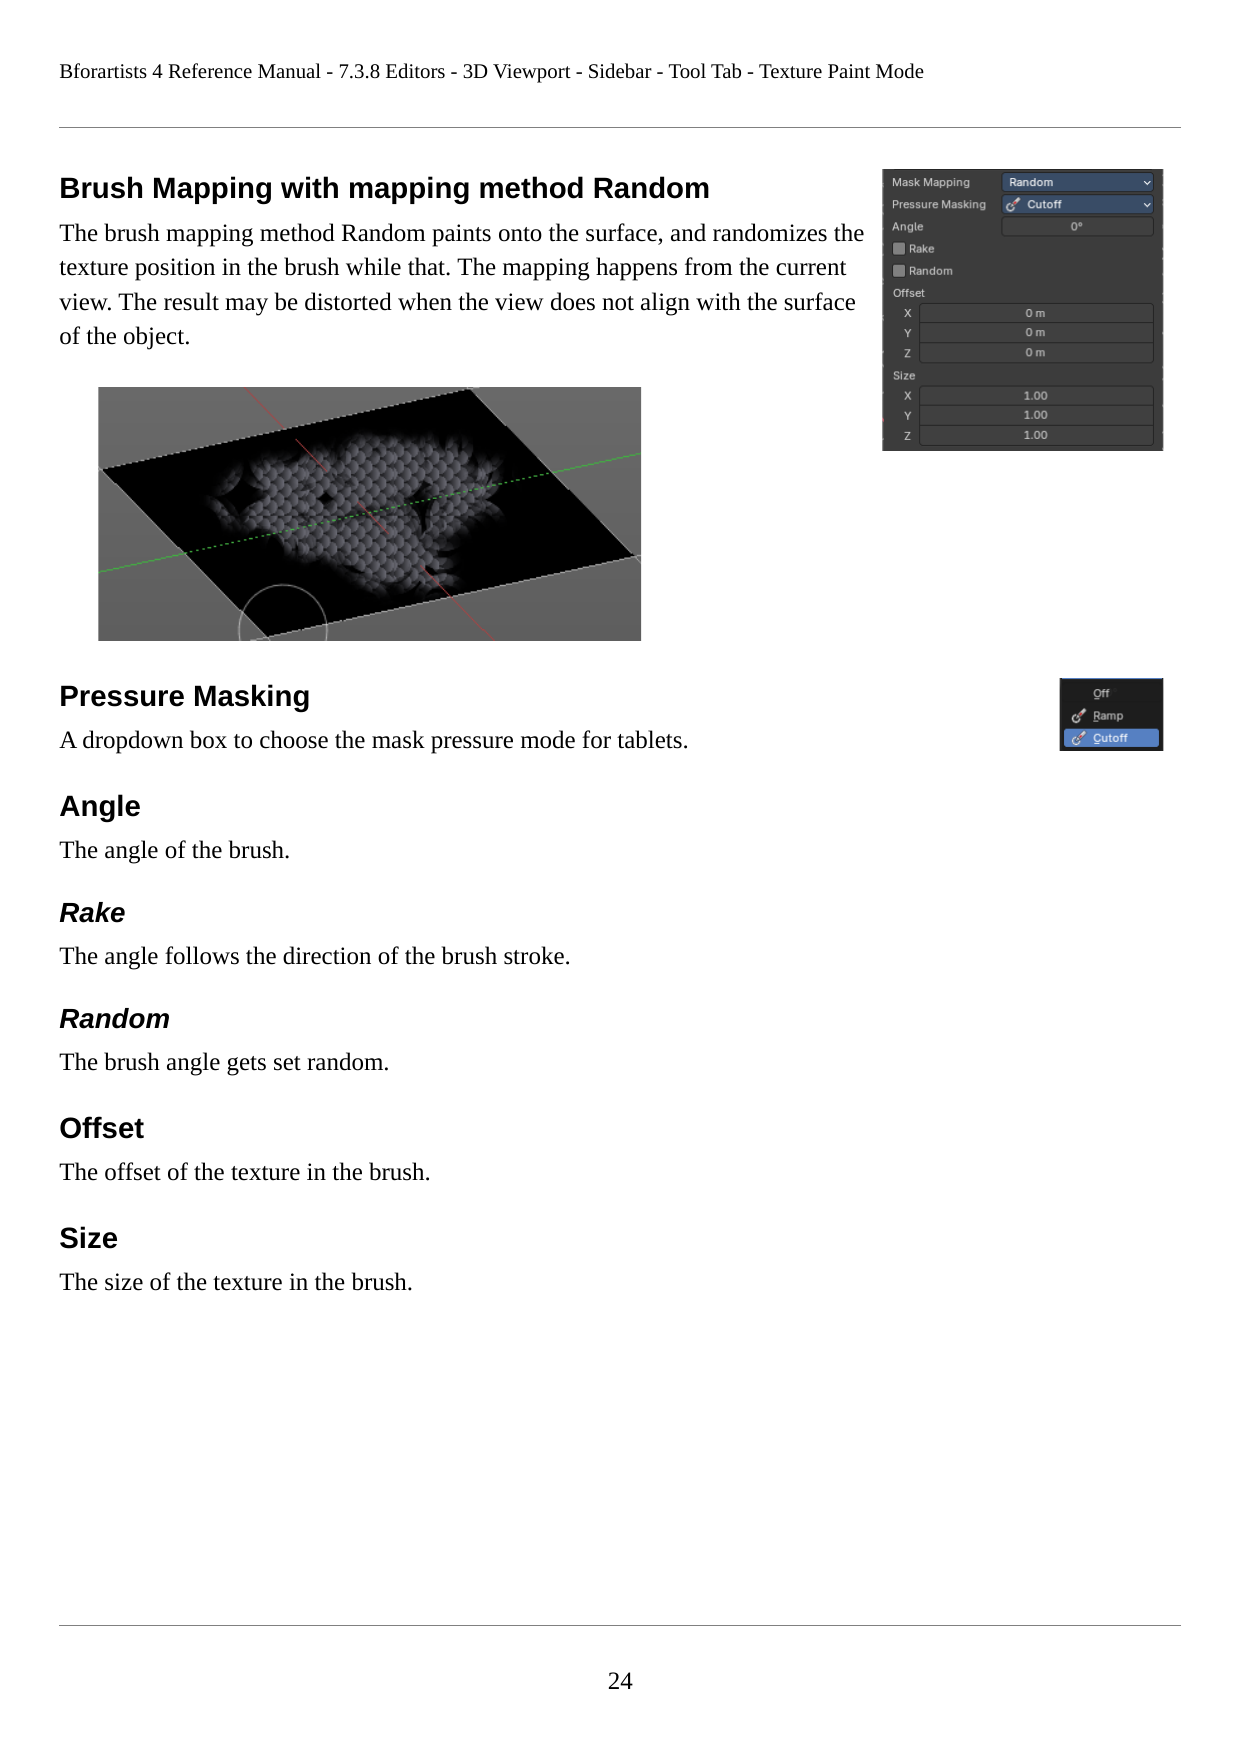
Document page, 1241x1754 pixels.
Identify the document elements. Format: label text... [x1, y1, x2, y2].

picture [98, 387, 642, 641]
subtitle Angle [59, 789, 1181, 823]
text The brush mapping method Random paints onto the surface, and randomizes the texture position in the brush while that. The mapping happens from the current view. The result may be distorted when the view does not align with the surface of the object. [59, 218, 882, 350]
text A dropdown box to choose the mask pressure mode for tablets. [59, 725, 1181, 754]
subtitle Pressure Masking [59, 679, 1059, 713]
text The offset of the texture in the brush. [59, 1157, 1181, 1186]
subtitle Brush Mapping with mapping method Random [59, 171, 882, 205]
subtitle Rake [59, 897, 1181, 929]
subtitle Size [59, 1221, 1181, 1254]
text The angle of the brush. [59, 835, 1181, 864]
picture [1059, 678, 1164, 751]
subtitle Random [59, 1003, 1181, 1034]
subtitle [1164, 679, 1181, 713]
text The size of the texture in the brush. [59, 1267, 1181, 1296]
text The angle follows the direction of the brush stroke. [59, 941, 1181, 970]
picture [882, 169, 1164, 451]
subtitle Offset [59, 1111, 1181, 1144]
text The brush angle gets set random. [59, 1047, 1181, 1076]
